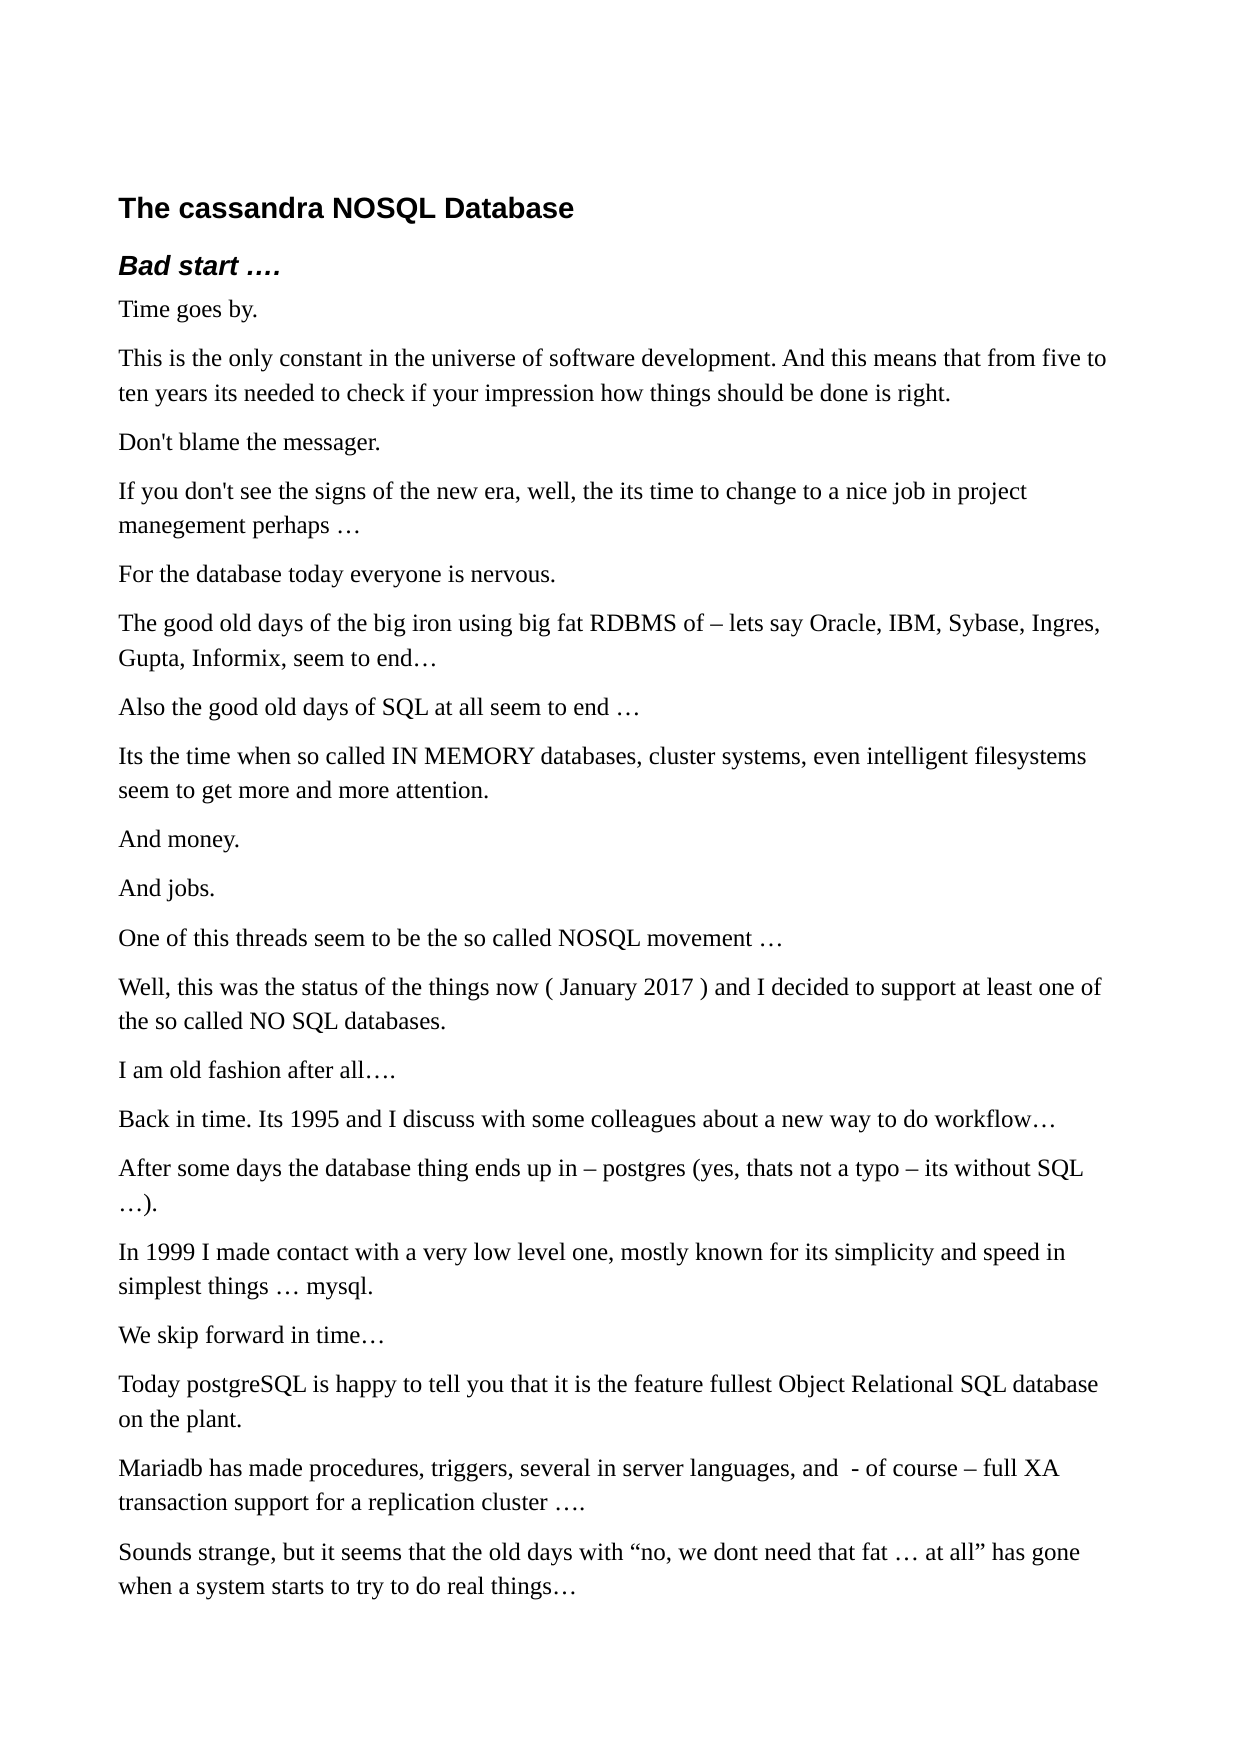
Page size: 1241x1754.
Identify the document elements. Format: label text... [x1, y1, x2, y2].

text One of this threads seem to be the so called NOSQL movement … [118, 923, 1122, 951]
text The good old days of the big iron using big fat RDBMS of – lets say Oracle, IBM, Sybase, Ingres, Gupta, Informix, seem to end… [118, 608, 1122, 672]
text I am old fashion after all…. [118, 1055, 1122, 1084]
text And jobs. [118, 873, 1122, 902]
text For the database today everyone is nervous. [118, 559, 1122, 588]
text We skip forward in time… [118, 1320, 1122, 1349]
text Back in time. Its 1995 and I discuss with some colleagues about a new way to do workflow… [118, 1104, 1122, 1133]
text Mariadb has made procedures, triggers, several in server languages, and - of course – full XA transaction support for a replication cluster …. [118, 1453, 1122, 1516]
text Don't blame the messager. [118, 427, 1122, 455]
text This is the only constant in the universe of software development. And this means that from five to ten years its needed to check if your impression how things should be done is right. [118, 343, 1122, 406]
text After some days the database thing ends up in – postgres (yes, thats not a typo – its without SQL …). [118, 1153, 1122, 1217]
text Its the time when so called IN MEMORY databases, cluster systems, even intelligent filesystems seem to get more and more attention. [118, 741, 1122, 804]
text Time goes by. [118, 294, 1122, 323]
text If you don't see the signs of the new era, well, the its time to change to a nice job in project manegement perhaps … [118, 476, 1122, 539]
text And money. [118, 824, 1122, 853]
text Also the good old days of SQL at all seem to end … [118, 692, 1122, 721]
text Well, this was the status of the things now ( January 2017 ) and I decided to support at least one of the so called NO SQL databases. [118, 972, 1122, 1035]
text In 1999 I made contact with a very low level one, mostly known for its simplicity and speed in simplest things … mysql. [118, 1237, 1122, 1300]
text Today postgreSQL is happy to tell you that it is the feature fullest Object Relational SQL database on the plant. [118, 1369, 1122, 1433]
subtitle Bad start …. [118, 250, 1122, 282]
text Sounds strange, but it seems that the old days with “no, we dont need that fat … at all” has gone when a system starts to try to do real things… [118, 1537, 1122, 1600]
subtitle The cassandra NOSQL Database [118, 191, 1122, 225]
